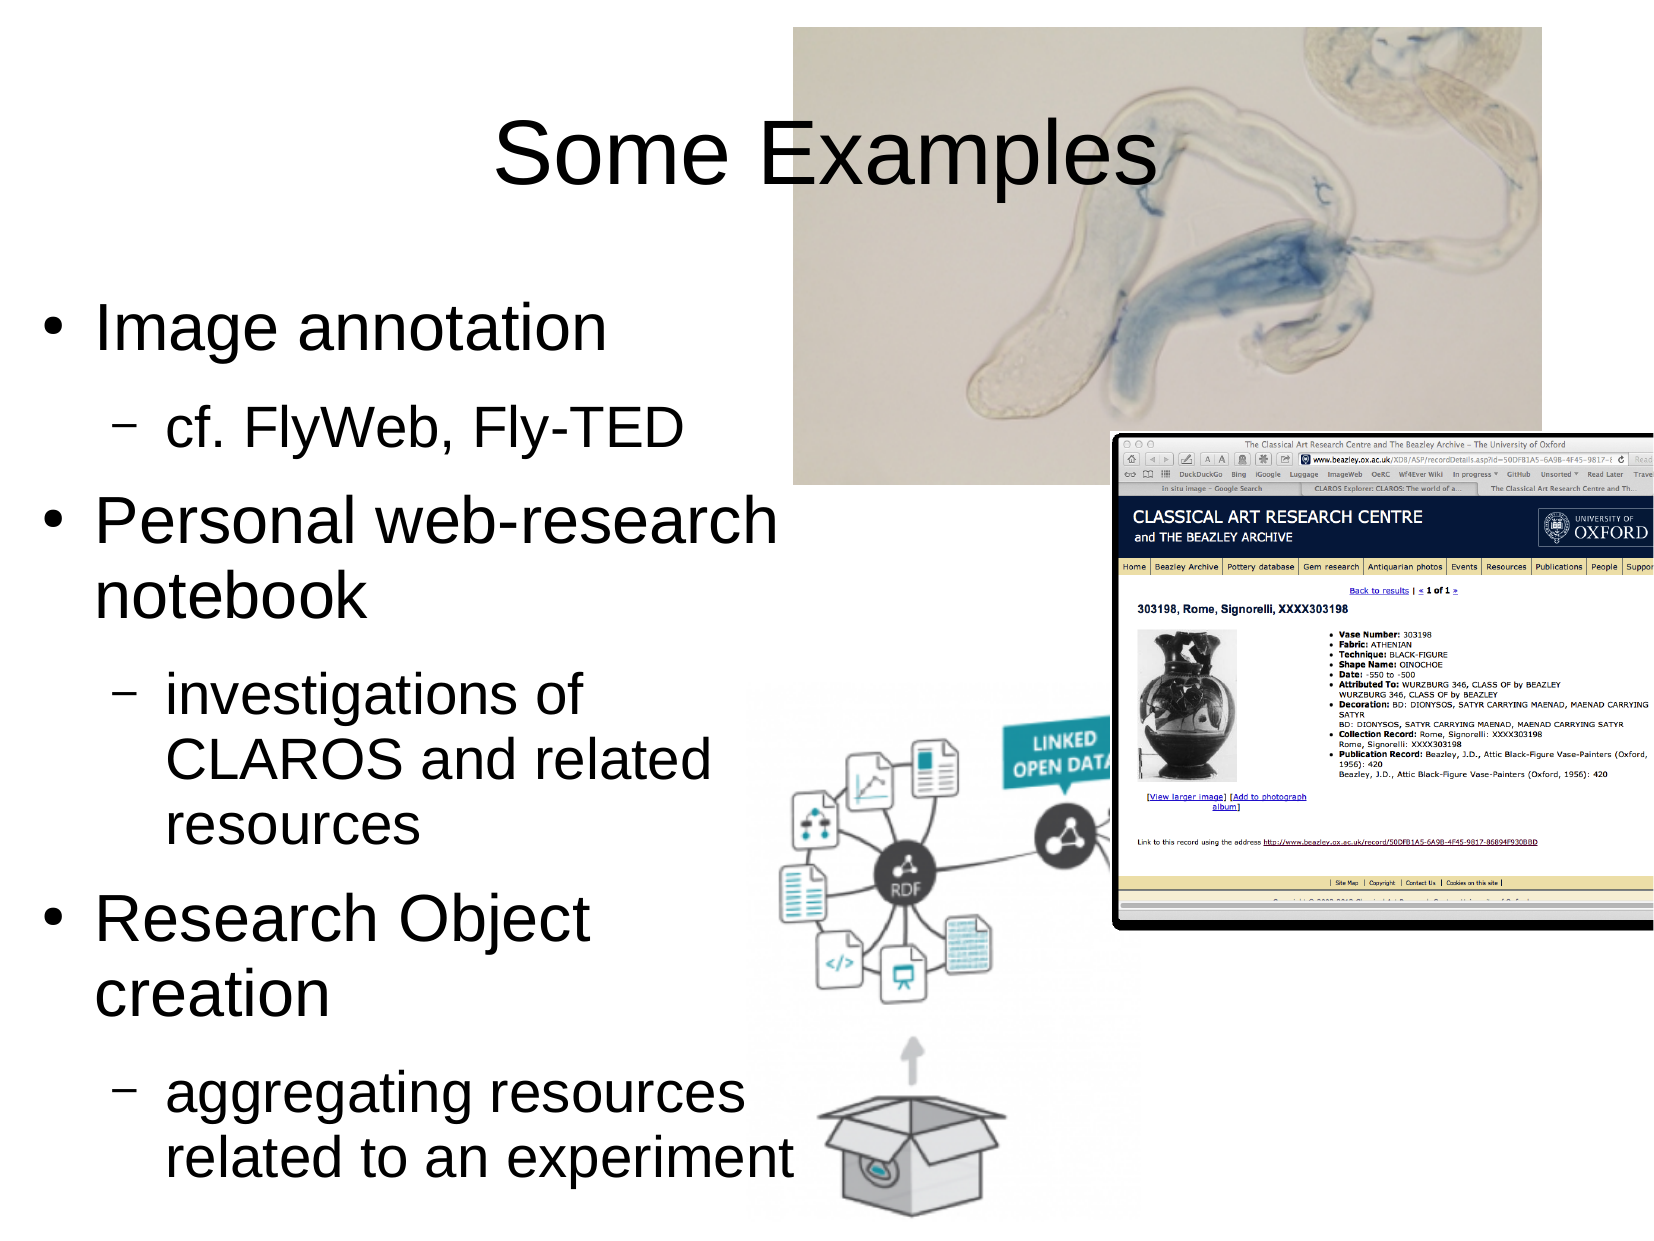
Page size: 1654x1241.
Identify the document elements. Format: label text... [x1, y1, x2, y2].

picture [793, 27, 1542, 49]
title Some Examples [82, 49, 1571, 257]
list Image annotation cf. FlyWeb, Fly-TED Personal web-research notebook investigations of CLAROS and related resources Research Object creation aggregating resources related to an experiment [23, 290, 828, 1189]
picture [702, 257, 1654, 1223]
